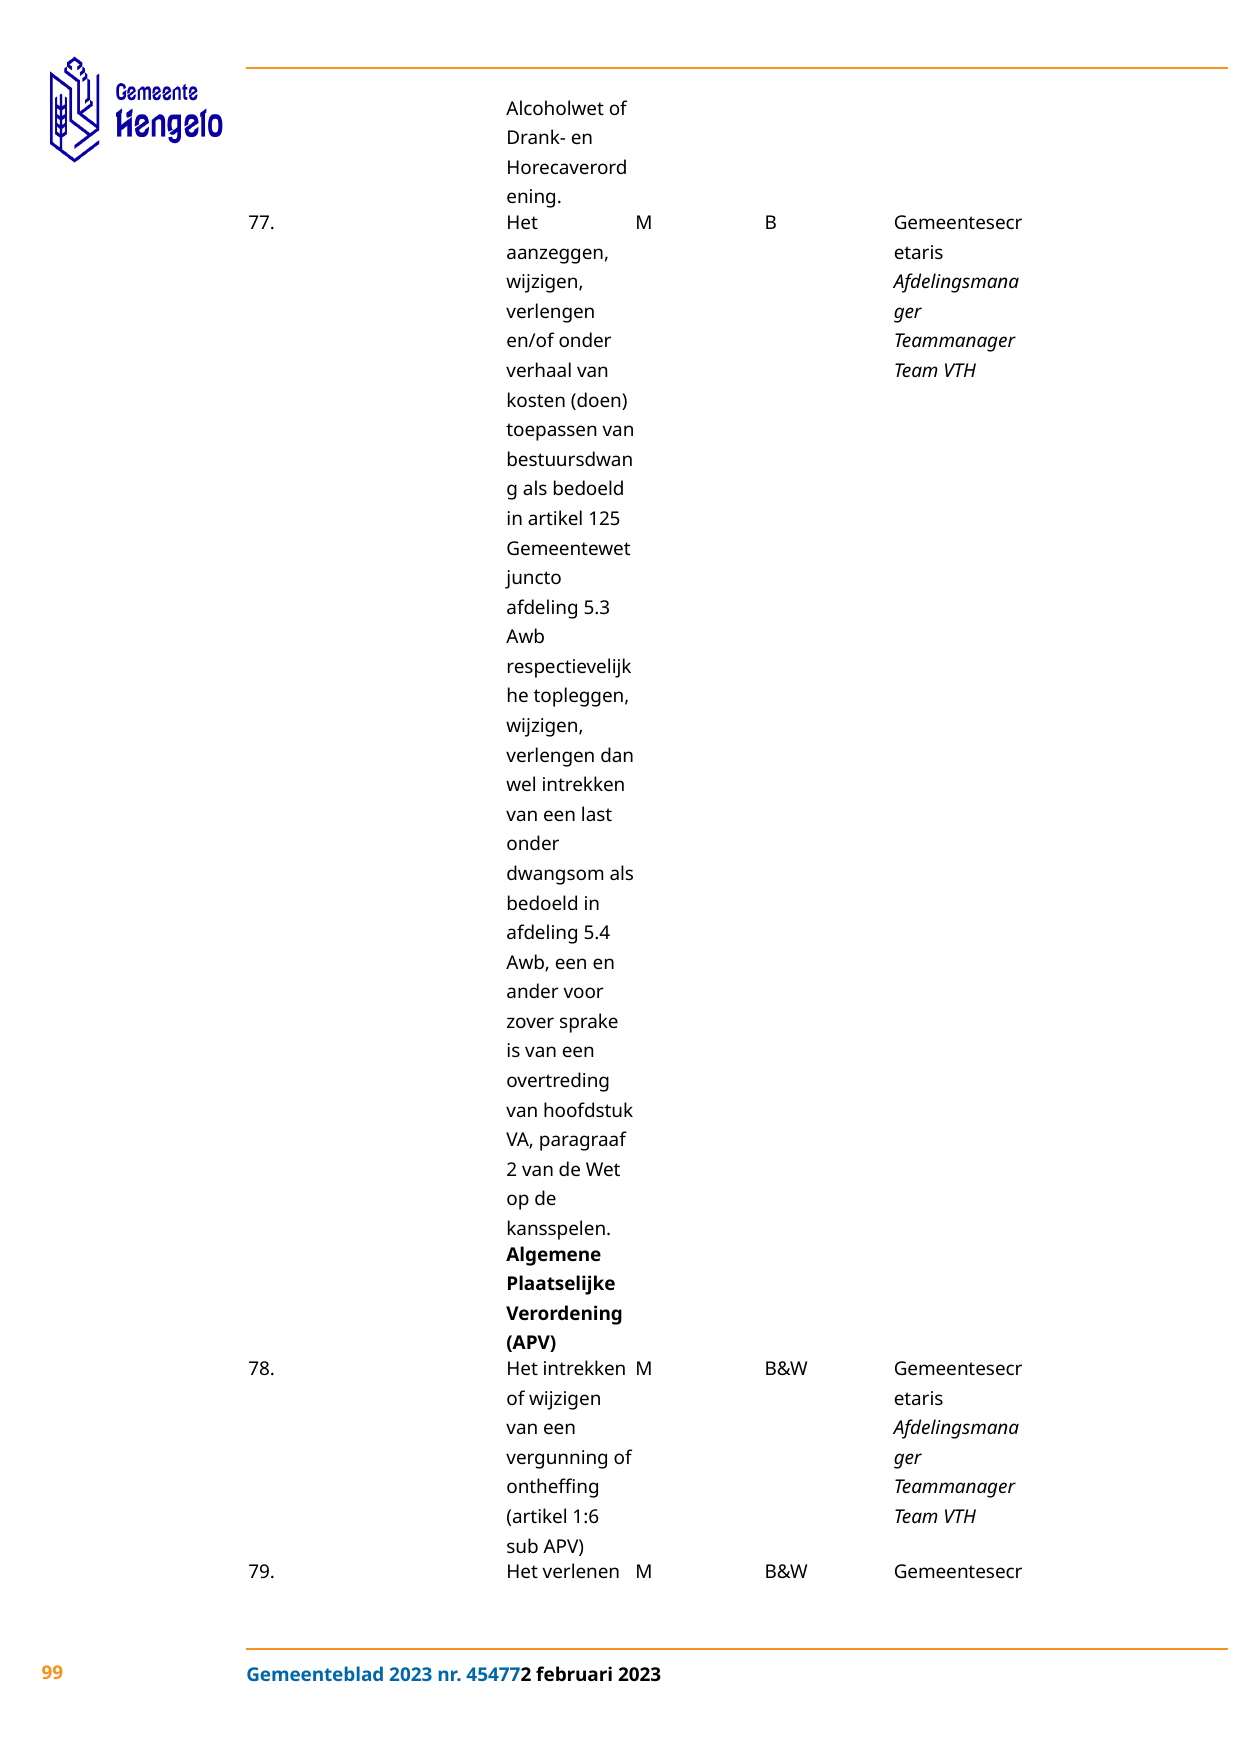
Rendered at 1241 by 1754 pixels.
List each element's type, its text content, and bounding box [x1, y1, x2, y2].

table_cell Het verlenen [506, 1559, 635, 1584]
table_cell Gemeentesecretaris Afdelingsmanager Teammanager Team VTH [894, 209, 1022, 1241]
table_cell [764, 95, 893, 209]
table_cell Het aanzeggen, wijzigen, verlengen en/of onder verhaal van kosten (doen) toepassen van bestuursdwang als bedoeld in artikel 125 Gemeentewet juncto afdeling 5.3 Awb respectievelijk he topleggen, wijzigen, verlengen dan wel intrekken van een last onder dwangsom als bedoeld in afdeling 5.4 Awb, een en ander voor zover sprake is van een overtreding van hoofdstuk VA, paragraaf 2 van de Wet op de kansspelen. [506, 209, 635, 1241]
table_cell [635, 95, 764, 209]
table_cell B&W [764, 1559, 893, 1584]
table_cell Het intrekken of wijzigen van een vergunning of ontheffing (artikel 1:6 sub APV) [506, 1355, 635, 1558]
table_cell B [764, 209, 893, 1241]
table_cell Algemene Plaatselijke Verordening (APV) [506, 1241, 635, 1355]
table_cell [1023, 1559, 1152, 1584]
table_cell 78. [248, 1355, 506, 1558]
table_cell [894, 1241, 1022, 1355]
table_cell [635, 1241, 764, 1355]
table_cell [1023, 209, 1152, 1241]
table_cell [1023, 1241, 1152, 1355]
table_cell Gemeentesecr [894, 1559, 1022, 1584]
table_cell [894, 95, 1022, 209]
table_cell [1023, 95, 1152, 209]
table_cell B&W [764, 1355, 893, 1558]
table_cell 77. [248, 209, 506, 1241]
picture [41, 47, 231, 172]
table_cell [1023, 1355, 1152, 1558]
table_cell 79. [248, 1559, 506, 1584]
table_cell M [635, 1559, 764, 1584]
table_cell Gemeentesecretaris Afdelingsmanager Teammanager Team VTH [894, 1355, 1022, 1558]
table_cell [764, 1241, 893, 1355]
table_cell [248, 1241, 506, 1355]
table_cell Alcoholwet of Drank- en Horecaverordening. [506, 95, 635, 209]
table_cell M [635, 209, 764, 1241]
table_cell [248, 95, 506, 209]
table_cell M [635, 1355, 764, 1558]
